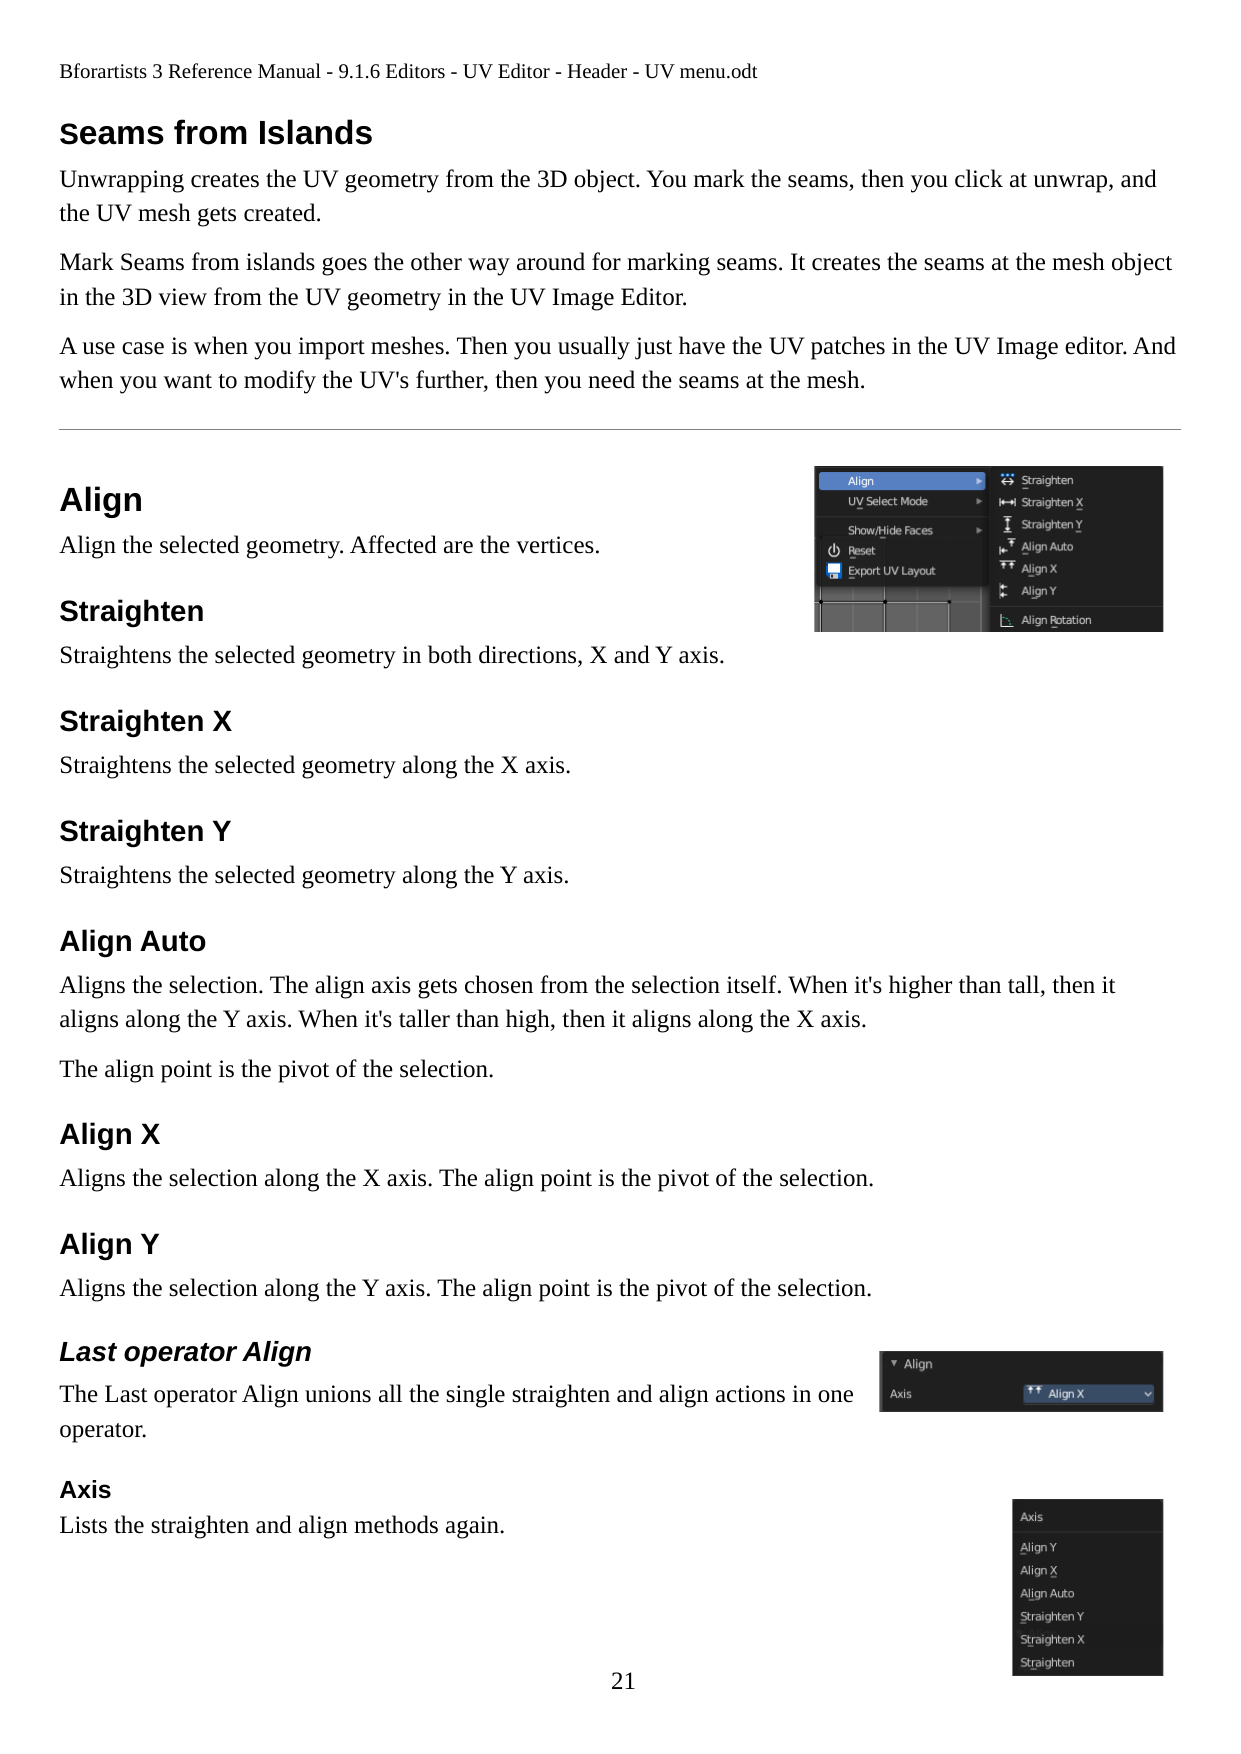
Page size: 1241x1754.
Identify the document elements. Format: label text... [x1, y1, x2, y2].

text Lists the straighten and align methods again. [59, 1510, 1012, 1539]
subtitle Straighten [59, 594, 814, 628]
subtitle Align Y [59, 1227, 1181, 1261]
picture [814, 466, 1164, 632]
text The align point is the pivot of the selection. [59, 1054, 1181, 1082]
text A use case is when you import meshes. Then you usually just have the UV patches in the UV Image editor. And when you want to modify the UV's further, then you need the seams at the mesh. [59, 331, 1181, 394]
subtitle Seams from Islands [59, 113, 1181, 151]
subtitle [1164, 594, 1181, 628]
subtitle Align Auto [59, 924, 1181, 958]
text Straightens the selected geometry along the X axis. [59, 750, 1181, 779]
text Aligns the selection along the X axis. The align point is the pivot of the selection. [59, 1163, 1181, 1192]
text Unwrapping creates the UV geometry from the 3D object. You mark the seams, then you click at unwrap, and the UV mesh gets created. [59, 164, 1181, 227]
subtitle Last operator Align [59, 1335, 1181, 1367]
picture [1012, 1499, 1164, 1676]
text Straightens the selected geometry in both directions, X and Y axis. [59, 640, 1181, 669]
text Aligns the selection along the Y axis. The align point is the pivot of the selection. [59, 1273, 1181, 1302]
picture [879, 1351, 1164, 1412]
text Straightens the selected geometry along the Y axis. [59, 860, 1181, 889]
subtitle Axis [59, 1475, 1181, 1504]
text The Last operator Align unions all the single straighten and align actions in one operator. [59, 1379, 1181, 1443]
text Aligns the selection. The align axis gets chosen from the selection itself. When it's higher than tall, then it aligns along the Y axis. When it's taller than high, then it aligns along the X axis. [59, 970, 1181, 1033]
subtitle [1164, 479, 1181, 518]
subtitle Align [59, 479, 814, 518]
text Mark Seams from islands goes the other way around for marking seams. It creates the seams at the mesh object in the 3D view from the UV geometry in the UV Image Editor. [59, 247, 1181, 311]
subtitle Align X [59, 1117, 1181, 1151]
subtitle Straighten X [59, 704, 1181, 738]
text Align the selected geometry. Affected are the vertices. [59, 531, 814, 559]
subtitle Straighten Y [59, 814, 1181, 848]
